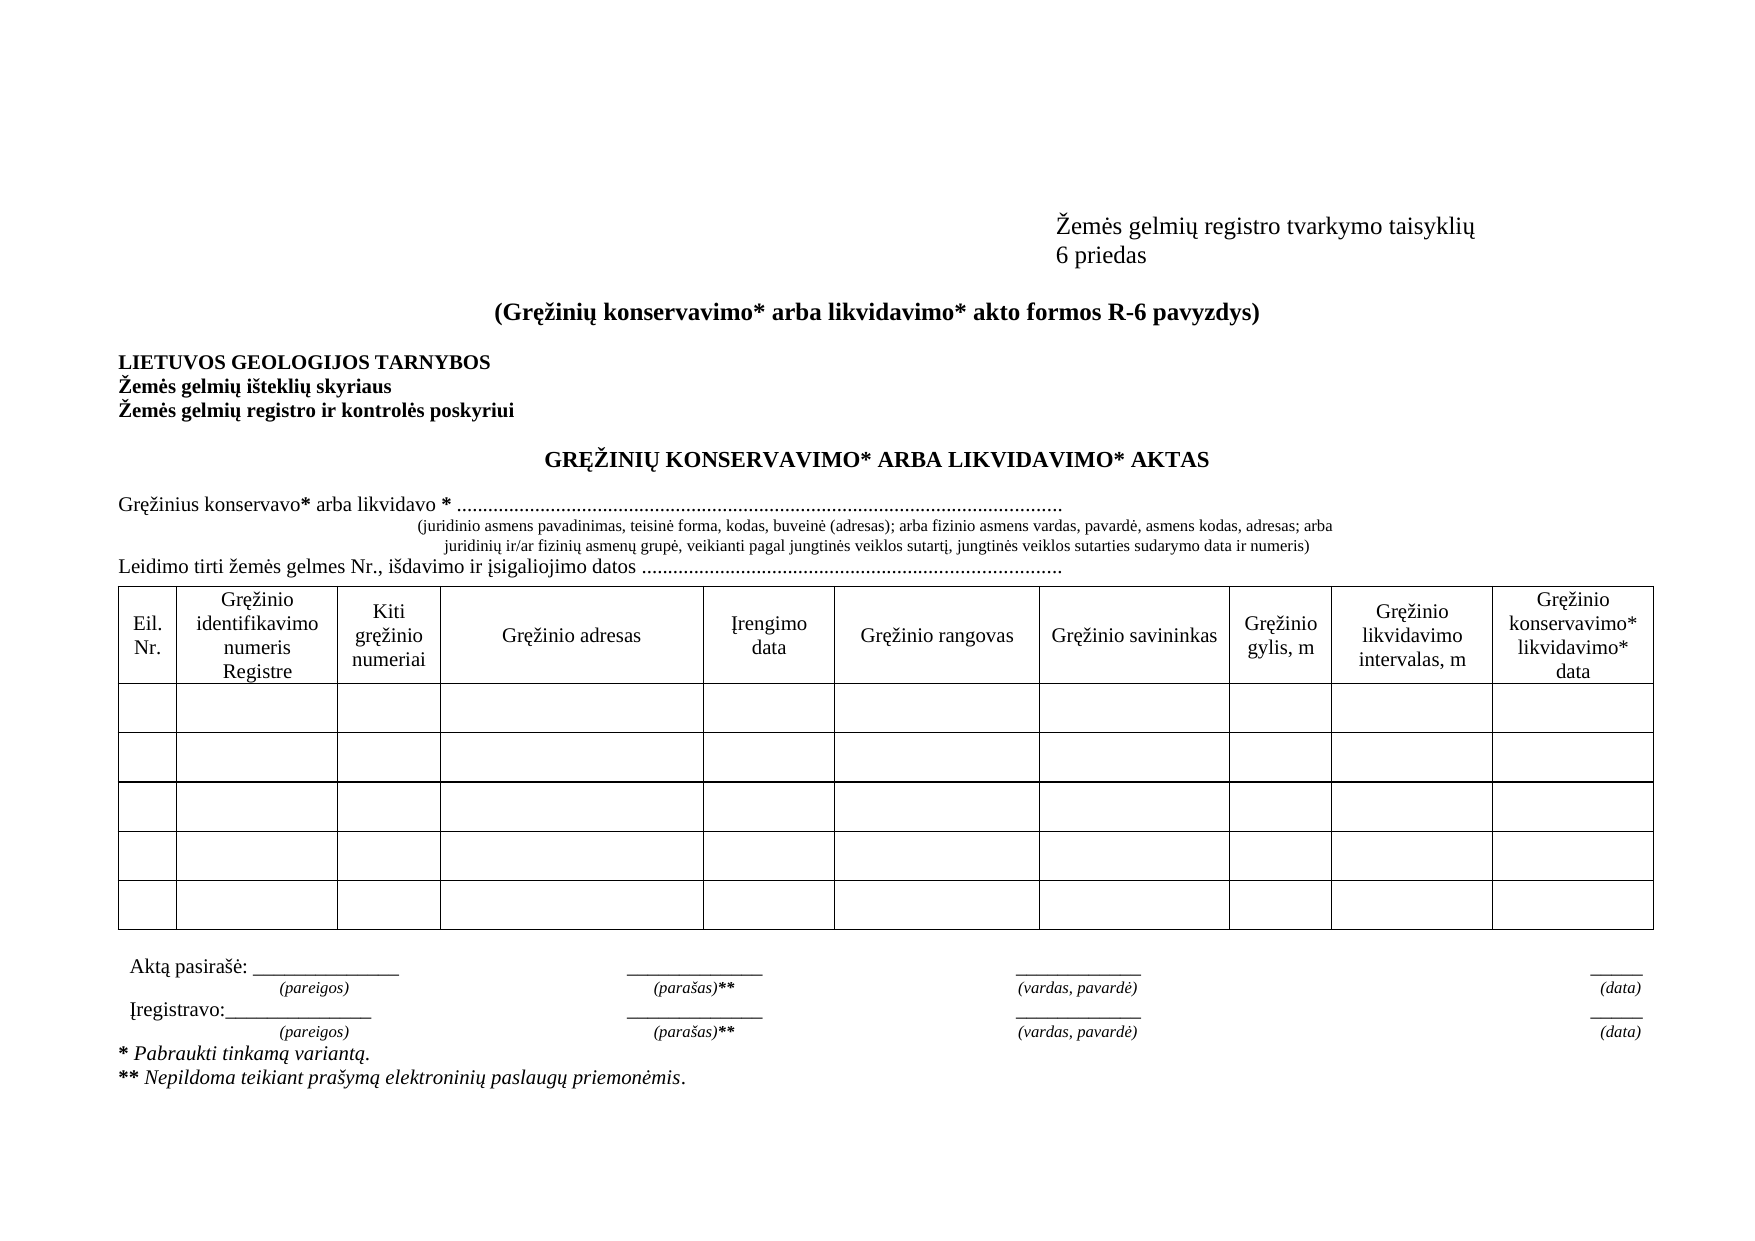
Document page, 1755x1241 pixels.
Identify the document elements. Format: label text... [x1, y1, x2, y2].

table_header Gręžinio adresas [441, 587, 703, 683]
table_cell [1230, 733, 1331, 781]
table_cell [119, 684, 176, 732]
table_cell [1040, 832, 1229, 880]
table_header Aktą pasirašė: ______________ (pareigos) [118, 954, 503, 997]
table_cell [835, 733, 1039, 781]
table_cell [704, 832, 834, 880]
table_cell [177, 881, 337, 929]
table_cell [177, 733, 337, 781]
table_cell [1493, 733, 1653, 781]
table_cell [441, 684, 703, 732]
table_cell [1040, 783, 1229, 831]
table_cell [441, 881, 703, 929]
text Gręžinius konservavo* arba likvidavo * [118, 492, 1636, 516]
table_cell [1230, 684, 1331, 732]
table_cell [1040, 684, 1229, 732]
table_cell [1040, 733, 1229, 781]
table_header _____________ (parašas)** [503, 954, 886, 997]
table_cell [1230, 881, 1331, 929]
table_cell [177, 684, 337, 732]
table_cell [1230, 783, 1331, 831]
table_header Gręžinio likvidavimo intervalas, m [1332, 587, 1492, 683]
text Žemės gelmių išteklių skyriaus [118, 374, 1636, 398]
table_header Įrengimo data [704, 587, 834, 683]
table_cell [704, 733, 834, 781]
table_cell [835, 881, 1039, 929]
table_header Gręžinio konservavimo* likvidavimo* data [1493, 587, 1653, 683]
table_cell [1040, 881, 1229, 929]
table_header Eil. Nr. [119, 587, 176, 683]
table_cell _____ (data) [1270, 997, 1653, 1041]
table_cell [1332, 881, 1492, 929]
table_cell [441, 733, 703, 781]
table_cell [441, 783, 703, 831]
table_cell [119, 783, 176, 831]
table_cell [338, 783, 440, 831]
table_cell _____________ (parašas)** [503, 997, 886, 1041]
text juridinių ir/ar fizinių asmenų grupė, veikianti pagal jungtinės veiklos sutartį, jungtinės veiklos sutarties sudarymo data ir numeris) [118, 535, 1636, 554]
table_cell [338, 733, 440, 781]
table_cell [1493, 881, 1653, 929]
text * Pabraukti tinkamą variantą. [118, 1041, 1636, 1064]
table_cell [441, 832, 703, 880]
text 6 priedas [1056, 240, 1636, 269]
text GRĘŽINIŲ KONSERVAVIMO* ARBA LIKVIDAVIMO* AKTAS [118, 447, 1636, 473]
table_cell [1332, 684, 1492, 732]
table_cell [119, 832, 176, 880]
text Žemės gelmių registro ir kontrolės poskyriui [118, 398, 1636, 422]
table_cell [1493, 832, 1653, 880]
table_cell [338, 684, 440, 732]
table_cell [119, 733, 176, 781]
text Leidimo tirti žemės gelmes Nr., išdavimo ir įsigaliojimo datos [118, 554, 1636, 578]
table_cell [1493, 684, 1653, 732]
table_cell [119, 881, 176, 929]
table_cell [835, 832, 1039, 880]
table_header Gręžinio identifikavimo numeris Registre [177, 587, 337, 683]
text (Gręžinių konservavimo* arba likvidavimo* akto formos R-6 pavyzdys) [118, 297, 1636, 326]
table_cell [338, 881, 440, 929]
text LIETUVOS GEOLOGIJOS TARNYBOS [118, 350, 1636, 374]
table_cell [704, 881, 834, 929]
table_header Kiti gręžinio numeriai [338, 587, 440, 683]
table_cell [835, 684, 1039, 732]
table_cell [177, 832, 337, 880]
table_header Gręžinio gylis, m [1230, 587, 1331, 683]
table_cell [1230, 832, 1331, 880]
text ** Nepildoma teikiant prašymą elektroninių paslaugų priemonėmis. [118, 1064, 1647, 1089]
table_cell [1332, 733, 1492, 781]
table_cell Įregistravo:______________ (pareigos) [118, 997, 503, 1041]
table_cell [1493, 783, 1653, 831]
table_cell [704, 684, 834, 732]
text Žemės gelmių registro tvarkymo taisyklių [1056, 211, 1636, 240]
table_cell [1332, 783, 1492, 831]
table_cell [835, 783, 1039, 831]
table_cell [338, 832, 440, 880]
table_cell [1332, 832, 1492, 880]
table_header ____________ (vardas, pavardė) [886, 954, 1270, 997]
table_cell ____________ (vardas, pavardė) [886, 997, 1270, 1041]
table_cell [177, 783, 337, 831]
text (juridinio asmens pavadinimas, teisinė forma, kodas, buveinė (adresas); arba fizinio asmens vardas, pavardė, asmens kodas, adresas; arba [118, 516, 1636, 535]
table_header Gręžinio savininkas [1040, 587, 1229, 683]
table_header Gręžinio rangovas [835, 587, 1039, 683]
table_cell [704, 783, 834, 831]
table_header _____ (data) [1270, 954, 1653, 997]
